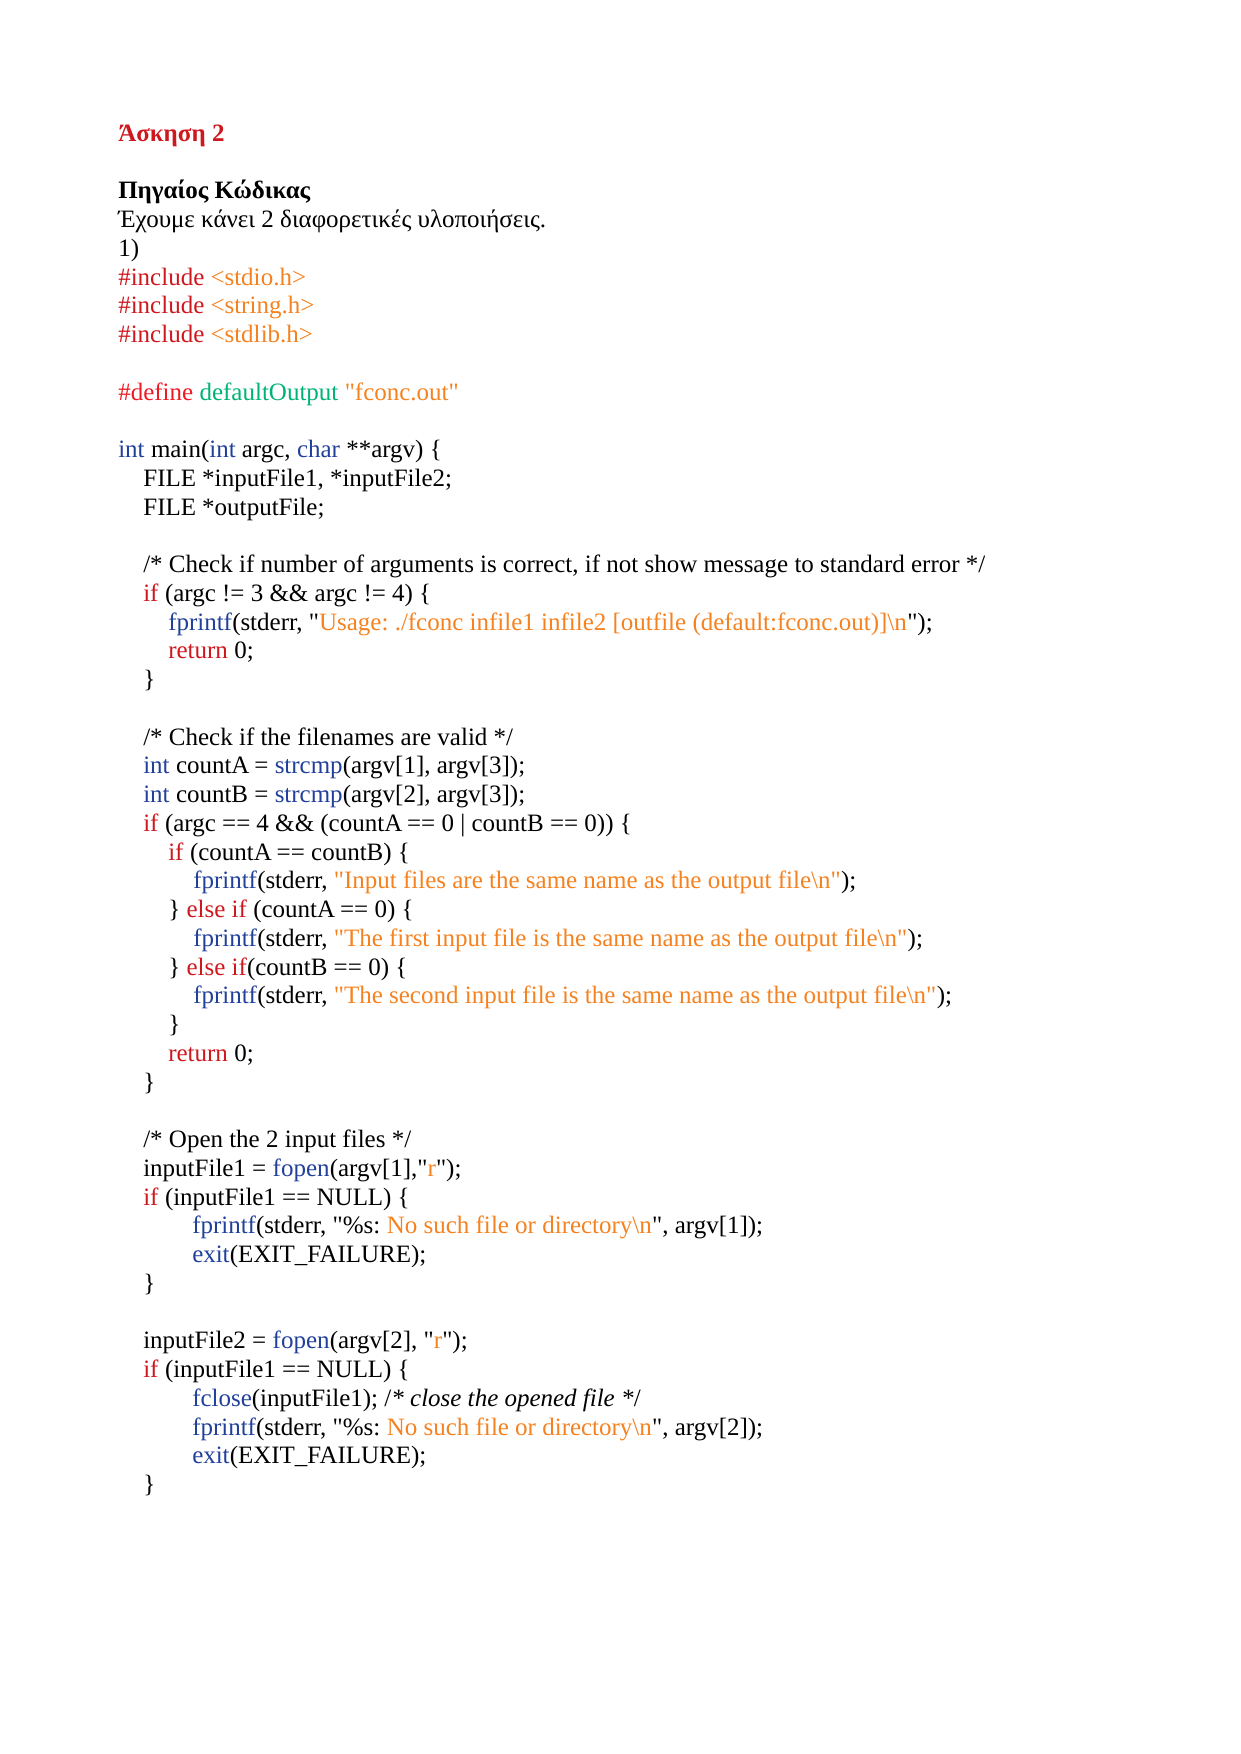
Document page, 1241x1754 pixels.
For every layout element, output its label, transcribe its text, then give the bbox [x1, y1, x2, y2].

text fprintf(stderr, "Input files are the same name as the output file\n"); [118, 866, 1122, 894]
text } [118, 1067, 1122, 1096]
text Άσκηση 2 [118, 118, 1122, 147]
text } else if(countB == 0) { [118, 952, 1122, 981]
text } [118, 1268, 1122, 1297]
text } [118, 1009, 1122, 1038]
text FILE *inputFile1, *inputFile2; [118, 463, 1122, 492]
text fclose(inputFile1); /* close the opened file */ [118, 1383, 1122, 1412]
text #define defaultOutput "fconc.out" [118, 377, 1122, 406]
text fprintf(stderr, "%s: No such file or directory\n", argv[2]); [118, 1412, 1122, 1441]
text int countB = strcmp(argv[2], argv[3]); [118, 779, 1122, 808]
text if (inputFile1 == NULL) { [118, 1354, 1122, 1383]
text return 0; [118, 1038, 1122, 1067]
text int countA = strcmp(argv[1], argv[3]); [118, 751, 1122, 779]
text } [118, 1469, 1122, 1498]
text fprintf(stderr, "The second input file is the same name as the output file\n"); [118, 981, 1122, 1009]
text 1) [118, 233, 1122, 262]
text FILE *outputFile; [118, 492, 1122, 521]
text /* Open the 2 input files */ [118, 1124, 1122, 1153]
text Έχουμε κάνει 2 διαφορετικές υλοποιήσεις. [118, 204, 1122, 233]
text inputFile1 = fopen(argv[1],"r"); [118, 1153, 1122, 1182]
text exit(EXIT_FAILURE); [118, 1239, 1122, 1268]
text if (argc == 4 && (countA == 0 | countB == 0)) { [118, 808, 1122, 837]
text exit(EXIT_FAILURE); [118, 1441, 1122, 1469]
text inputFile2 = fopen(argv[2], "r"); [118, 1326, 1122, 1354]
text return 0; [118, 636, 1122, 664]
text if (argc != 3 && argc != 4) { [118, 578, 1122, 607]
text Πηγαίος Κώδικας [118, 176, 1122, 204]
text #include <stdlib.h> [118, 319, 1122, 348]
text int main(int argc, char **argv) { [118, 434, 1122, 463]
text if (countA == countB) { [118, 837, 1122, 866]
text #include <stdio.h> [118, 262, 1122, 291]
text /* Check if number of arguments is correct, if not show message to standard error */ [118, 549, 1122, 578]
text #include <string.h> [118, 291, 1122, 319]
text fprintf(stderr, "%s: No such file or directory\n", argv[1]); [118, 1211, 1122, 1239]
text fprintf(stderr, "The first input file is the same name as the output file\n"); [118, 923, 1122, 952]
text } [118, 664, 1122, 693]
text } else if (countA == 0) { [118, 894, 1122, 923]
text /* Check if the filenames are valid */ [118, 722, 1122, 751]
text if (inputFile1 == NULL) { [118, 1182, 1122, 1211]
text fprintf(stderr, "Usage: ./fconc infile1 infile2 [outfile (default:fconc.out)]\n"); [118, 607, 1122, 636]
